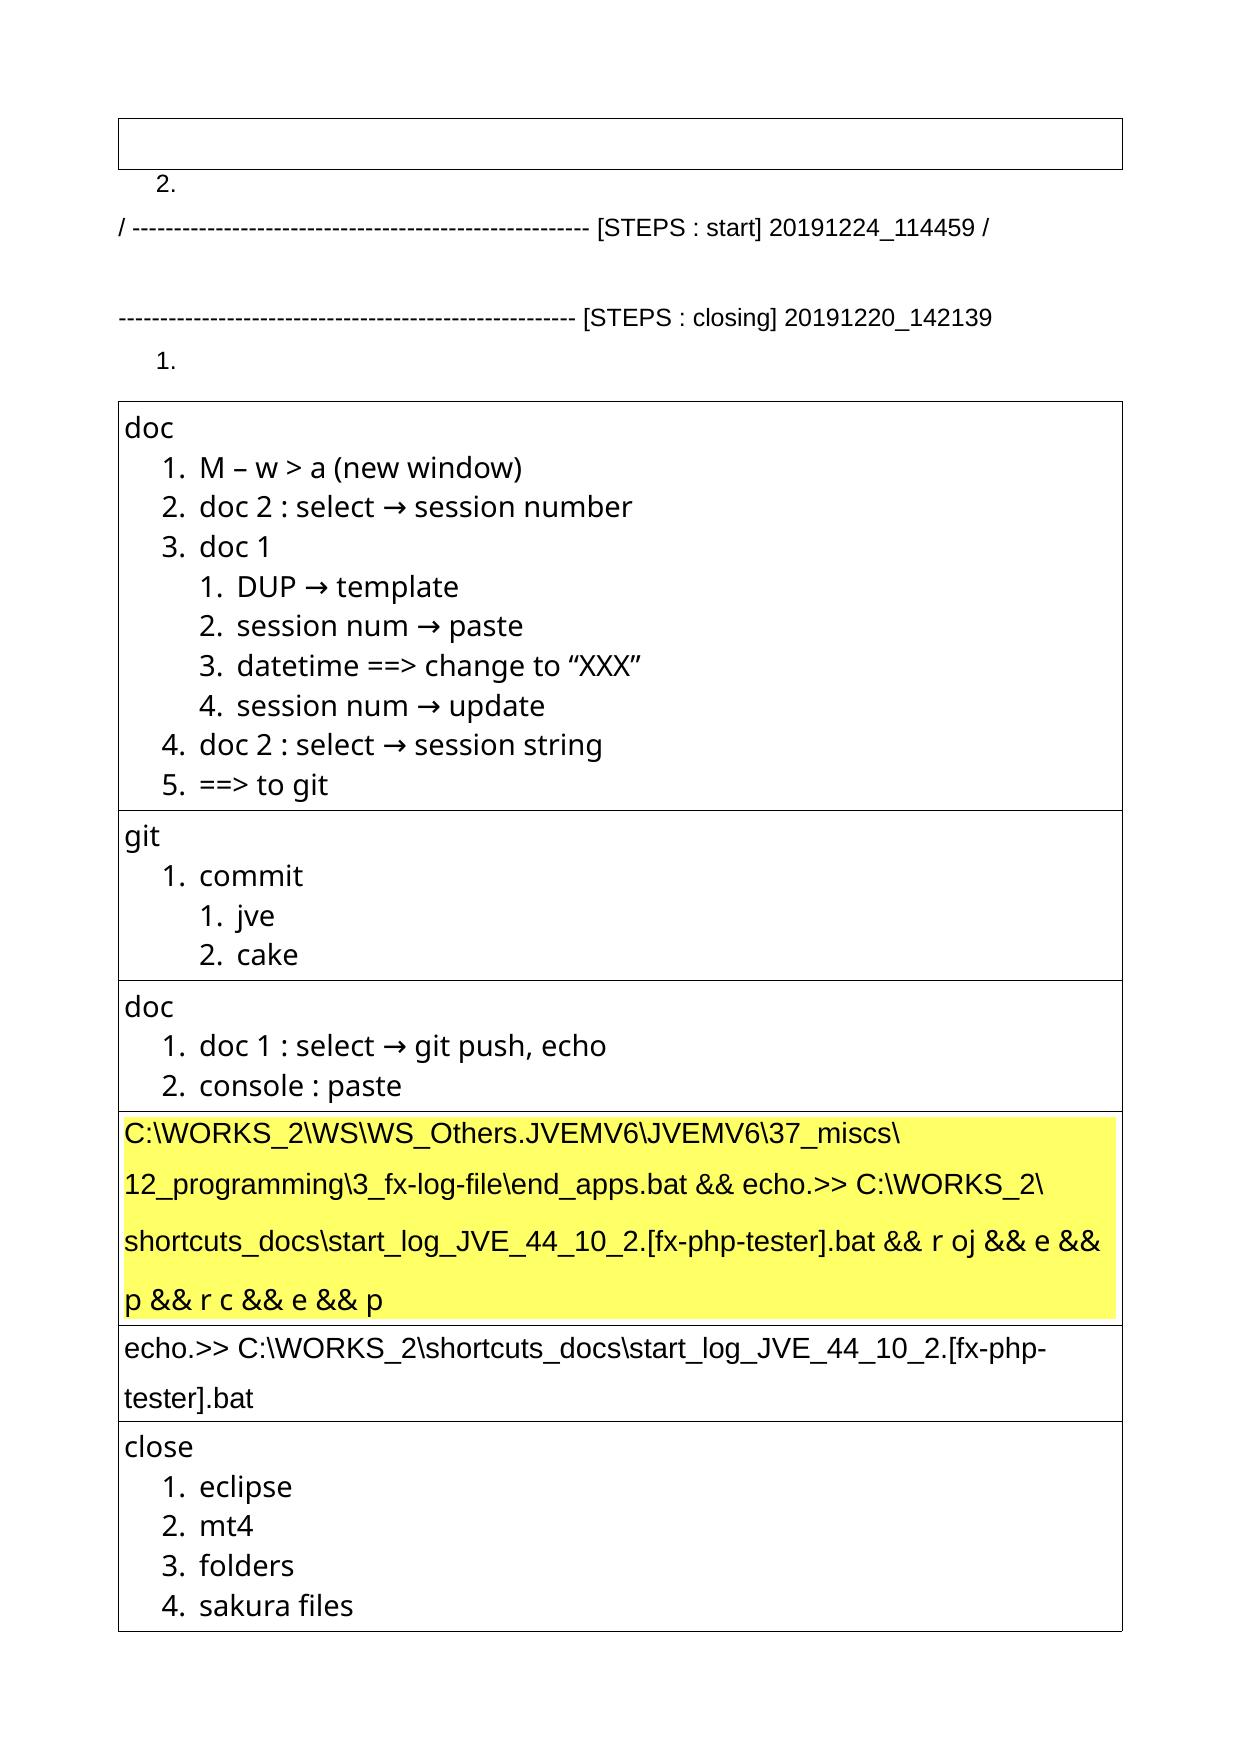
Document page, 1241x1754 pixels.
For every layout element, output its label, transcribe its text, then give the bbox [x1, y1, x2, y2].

text ------------------------------------------------------- [STEPS : closing] 20191220_142139 [118, 303, 1122, 331]
text / ------------------------------------------------------- [STEPS : start] 20191224_114459 / [118, 213, 1122, 241]
table_cell echo.>> C:\WORKS_2\shortcuts_docs\start_log_JVE_44_10_2.[fx-php-tester].bat [119, 1326, 1122, 1421]
table_cell doc doc 1 : select → git push, echo console : paste [119, 981, 1122, 1111]
table_cell git commit jve cake [119, 811, 1122, 980]
table_cell close eclipse mt4 folders sakura files docs [119, 1422, 1122, 1631]
table_cell C:\WORKS_2\WS\WS_Others.JVEMV6\JVEMV6\37_miscs\12_programming\3_fx-log-file\end_apps.bat && echo.>> C:\WORKS_2\shortcuts_docs\start_log_JVE_44_10_2.[fx-php-tester].bat && r oj && e && p && r c && e && p [119, 1112, 1122, 1325]
table_cell [119, 119, 1122, 169]
table_header doc M – w > a (new window) doc 2 : select → session number doc 1 DUP → template session num → paste datetime ==> change to “XXX” session num → update doc 2 : select → session string ==> to git [119, 402, 1122, 810]
